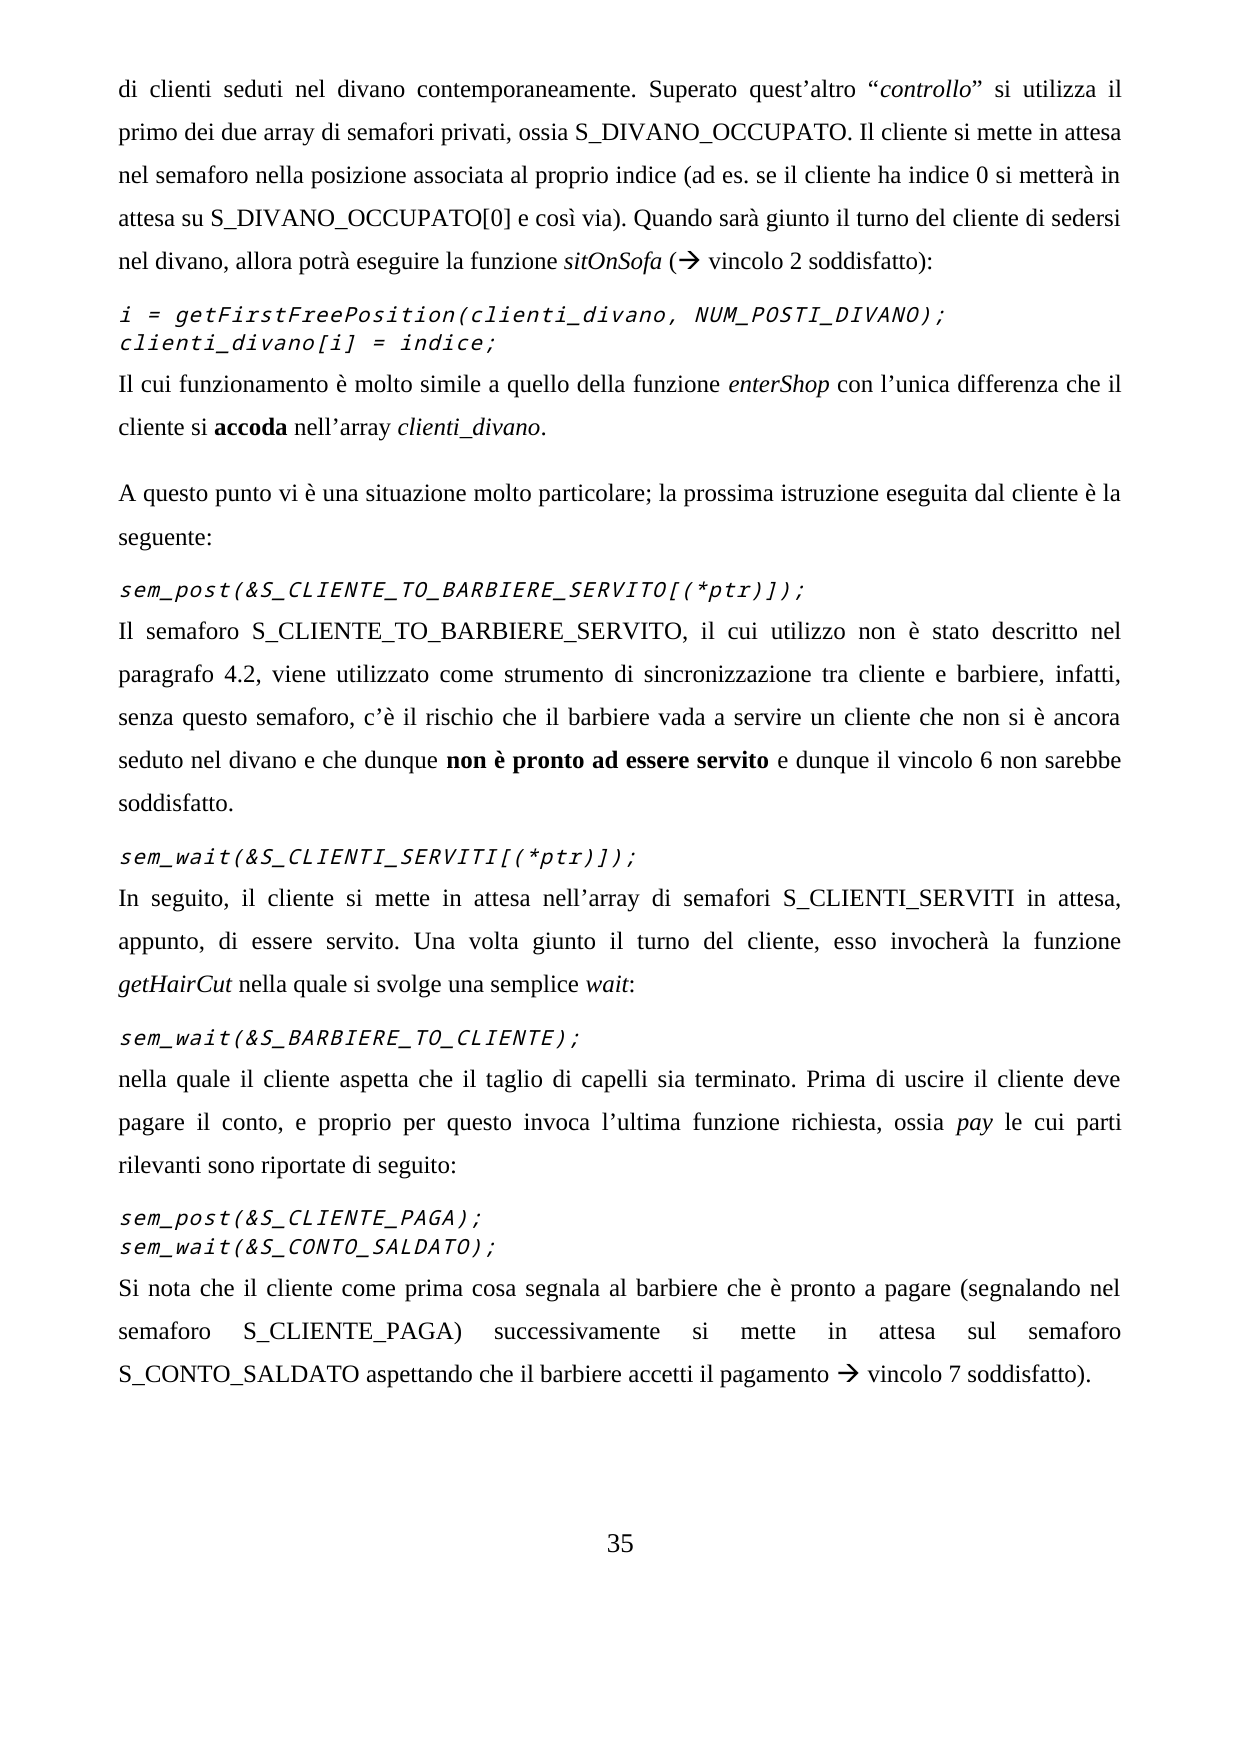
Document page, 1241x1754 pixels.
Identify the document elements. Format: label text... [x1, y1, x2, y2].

text clienti_divano[i] = indice; [118, 328, 1122, 357]
text Il cui funzionamento è molto simile a quello della funzione enterShop con l’unica differenza che il cliente si accoda nell’array clienti_divano. [118, 369, 1122, 441]
text In seguito, il cliente si mette in attesa nell’array di semafori S_CLIENTI_SERVITI in attesa, appunto, di essere servito. Una volta giunto il turno del cliente, esso invocherà la funzione getHairCut nella quale si svolge una semplice wait: [118, 883, 1122, 998]
text Si nota che il cliente come prima cosa segnala al barbiere che è pronto a pagare (segnalando nel semaforo S_CLIENTE_PAGA) successivamente si mette in attesa sul semaforo S_CONTO_SALDATO aspettando che il barbiere accetti il pagamento  vincolo 7 soddisfatto). [118, 1273, 1122, 1388]
text sem_wait(&S_BARBIERE_TO_CLIENTE); [118, 1023, 1122, 1051]
text A questo punto vi è una situazione molto particolare; la prossima istruzione eseguita dal cliente è la seguente: [118, 478, 1122, 550]
text Il semaforo S_CLIENTE_TO_BARBIERE_SERVITO, il cui utilizzo non è stato descritto nel paragrafo 4.2, viene utilizzato come strumento di sincronizzazione tra cliente e barbiere, infatti, senza questo semaforo, c’è il rischio che il barbiere vada a servire un cliente che non si è ancora seduto nel divano e che dunque non è pronto ad essere servito e dunque il vincolo 6 non sarebbe soddisfatto. [118, 616, 1122, 817]
text sem_post(&S_CLIENTE_PAGA); [118, 1203, 1122, 1232]
text i = getFirstFreePosition(clienti_divano, NUM_POSTI_DIVANO); [118, 300, 1122, 328]
text di clienti seduti nel divano contemporaneamente. Superato quest’altro “controllo” si utilizza il primo dei due array di semafori privati, ossia S_DIVANO_OCCUPATO. Il cliente si mette in attesa nel semaforo nella posizione associata al proprio indice (ad es. se il cliente ha indice 0 si metterà in attesa su S_DIVANO_OCCUPATO[0] e così via). Quando sarà giunto il turno del cliente di sedersi nel divano, allora potrà eseguire la funzione sitOnSofa ( vincolo 2 soddisfatto): [118, 74, 1122, 275]
text sem_post(&S_CLIENTE_TO_BARBIERE_SERVITO[(*ptr)]); [118, 575, 1122, 603]
text sem_wait(&S_CLIENTI_SERVITI[(*ptr)]); [118, 842, 1122, 871]
text nella quale il cliente aspetta che il taglio di capelli sia terminato. Prima di uscire il cliente deve pagare il conto, e proprio per questo invoca l’ultima funzione richiesta, ossia pay le cui parti rilevanti sono riportate di seguito: [118, 1064, 1122, 1179]
text sem_wait(&S_CONTO_SALDATO); [118, 1232, 1122, 1260]
